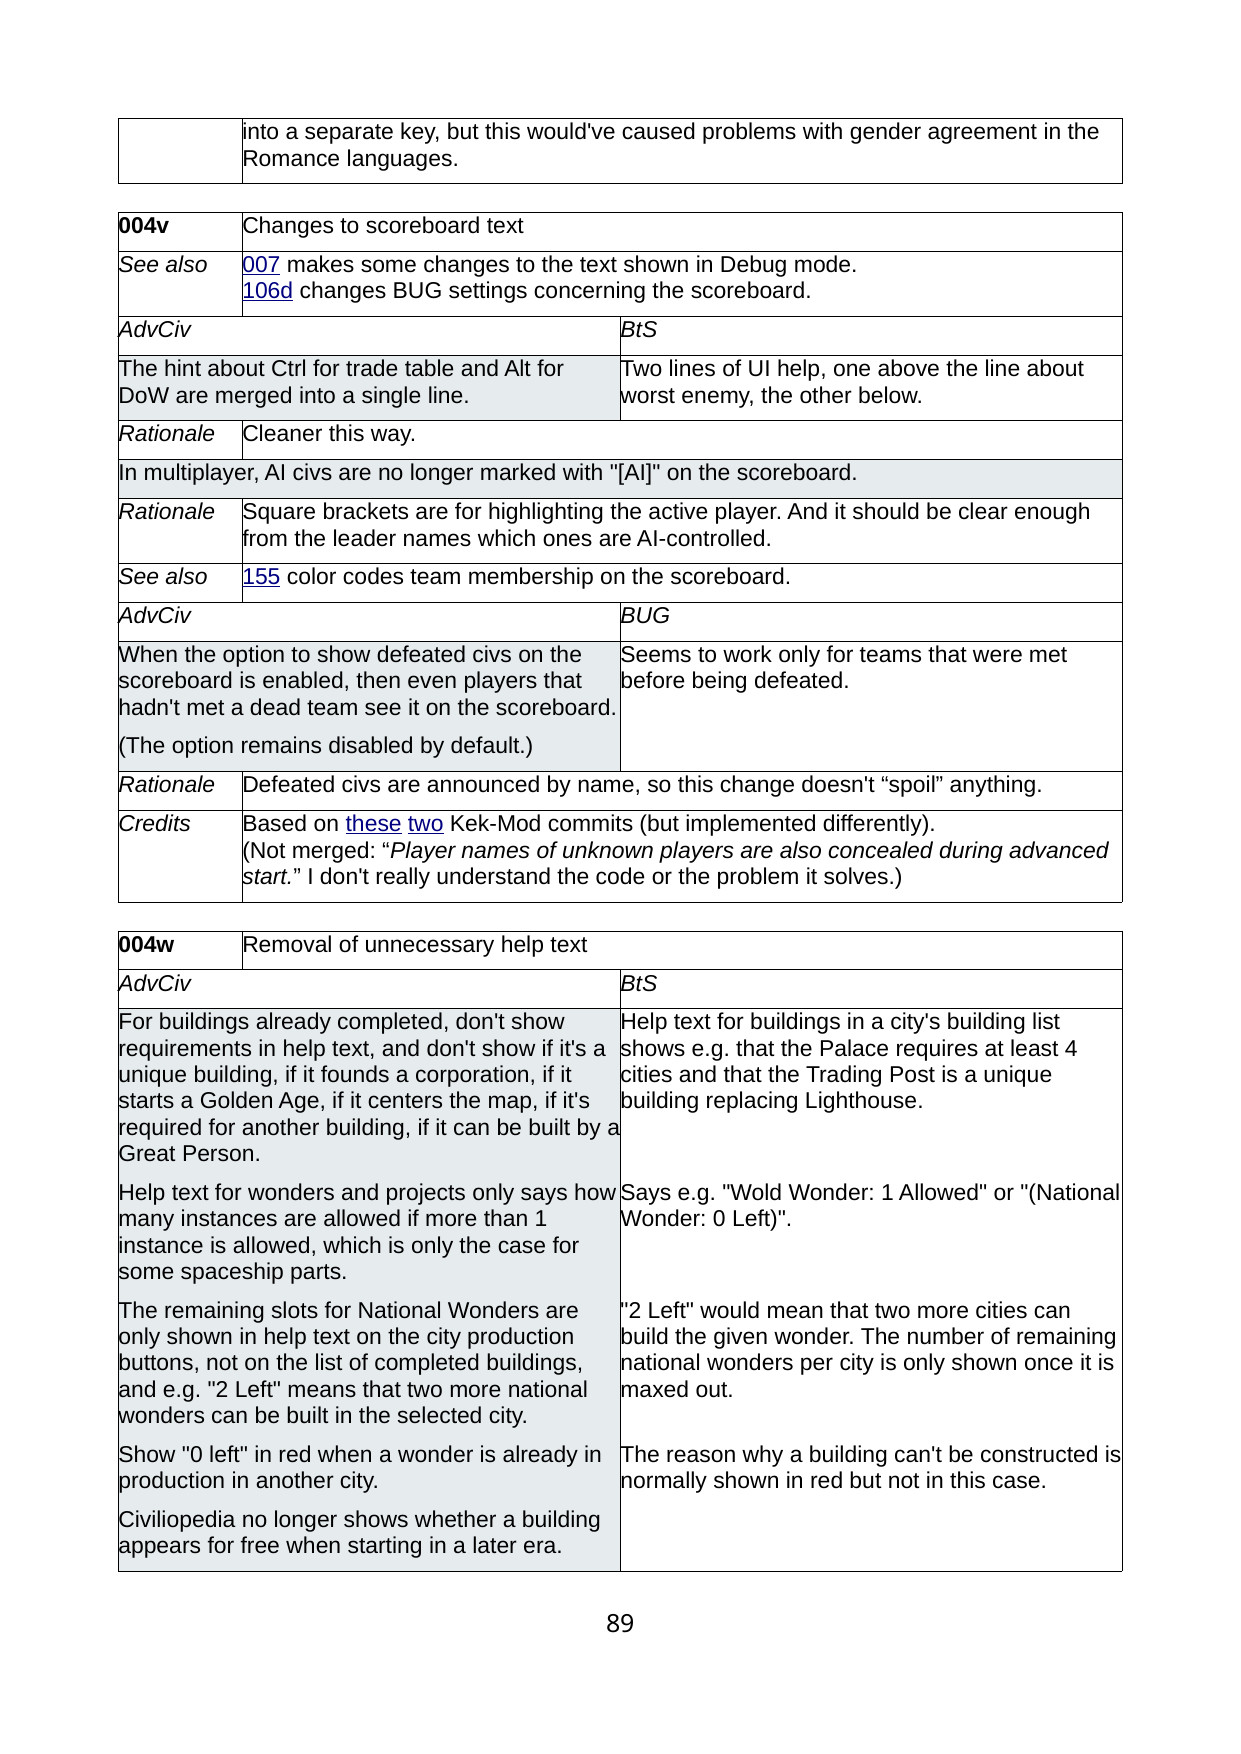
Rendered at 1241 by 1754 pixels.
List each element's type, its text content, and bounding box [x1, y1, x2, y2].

table_cell Credits [119, 811, 242, 902]
table_cell Cleaner this way. [243, 421, 1122, 459]
table_cell Rationale [119, 421, 242, 459]
table_header 004v [119, 213, 242, 251]
table_cell The hint about Ctrl for trade table and Alt for DoW are merged into a single line. [119, 356, 620, 420]
table_cell Defeated civs are announced by name, so this change doesn't “spoil” anything. [243, 772, 1122, 810]
table_cell BUG [621, 603, 1122, 641]
table_cell Two lines of UI help, one above the line about worst enemy, the other below. [621, 356, 1122, 420]
table_cell See also [119, 564, 242, 602]
table_cell 007 makes some changes to the text shown in Debug mode. 106d changes BUG settings concerning the scoreboard. [243, 252, 1122, 316]
table_cell For buildings already completed, don't show requirements in help text, and don't show if it's a unique building, if it founds a corporation, if it starts a Golden Age, if it centers the map, if it's required for another building, if it can be built by a Great Person. Help text for wonders and projects only says how many instances are allowed if more than 1 instance is allowed, which is only the case for some spaceship parts. The remaining slots for National Wonders are only shown in help text on the city production buttons, not on the list of completed buildings, and e.g. "2 Left" means that two more national wonders can be built in the selected city. Show "0 left" in red when a wonder is already in production in another city. Civiliopedia no longer shows whether a building appears for free when starting in a later era. [119, 1009, 620, 1571]
table_cell See also [119, 252, 242, 316]
table_cell When the option to show defeated civs on the scoreboard is enabled, then even players that hadn't met a dead team see it on the scoreboard. (The option remains disabled by default.) [119, 642, 620, 771]
table_cell into a separate key, but this would've caused problems with gender agreement in the Romance languages. [243, 119, 1122, 183]
table_cell AdvCiv [119, 603, 620, 641]
table_header Removal of unnecessary help text [243, 932, 1122, 969]
table_header Changes to scoreboard text [243, 213, 1122, 251]
table_cell Based on these two Kek-Mod commits (but implemented differently). (Not merged: “Player names of unknown players are also concealed during advanced start.” I don't really understand the code or the problem it solves.) [243, 811, 1122, 902]
table_cell 155 color codes team membership on the scoreboard. [243, 564, 1122, 602]
table_cell Rationale [119, 772, 242, 810]
table_cell Seems to work only for teams that were met before being defeated. [621, 642, 1122, 771]
table_cell AdvCiv [119, 970, 620, 1008]
table_cell AdvCiv [119, 317, 620, 355]
table_cell BtS [621, 317, 1122, 355]
table_cell Rationale [119, 499, 242, 563]
table_cell [119, 119, 242, 183]
table_cell Help text for buildings in a city's building list shows e.g. that the Palace requires at least 4 cities and that the Trading Post is a unique building replacing Lighthouse. Says e.g. "Wold Wonder: 1 Allowed" or "(National Wonder: 0 Left)". "2 Left" would mean that two more cities can build the given wonder. The number of remaining national wonders per city is only shown once it is maxed out. The reason why a building can't be constructed is normally shown in red but not in this case. [621, 1009, 1122, 1571]
table_cell In multiplayer, AI civs are no longer marked with "[AI]" on the scoreboard. [119, 460, 1122, 498]
table_cell Square brackets are for highlighting the active player. And it should be clear enough from the leader names which ones are AI-controlled. [243, 499, 1122, 563]
table_cell BtS [621, 970, 1122, 1008]
table_header 004w [119, 932, 242, 969]
